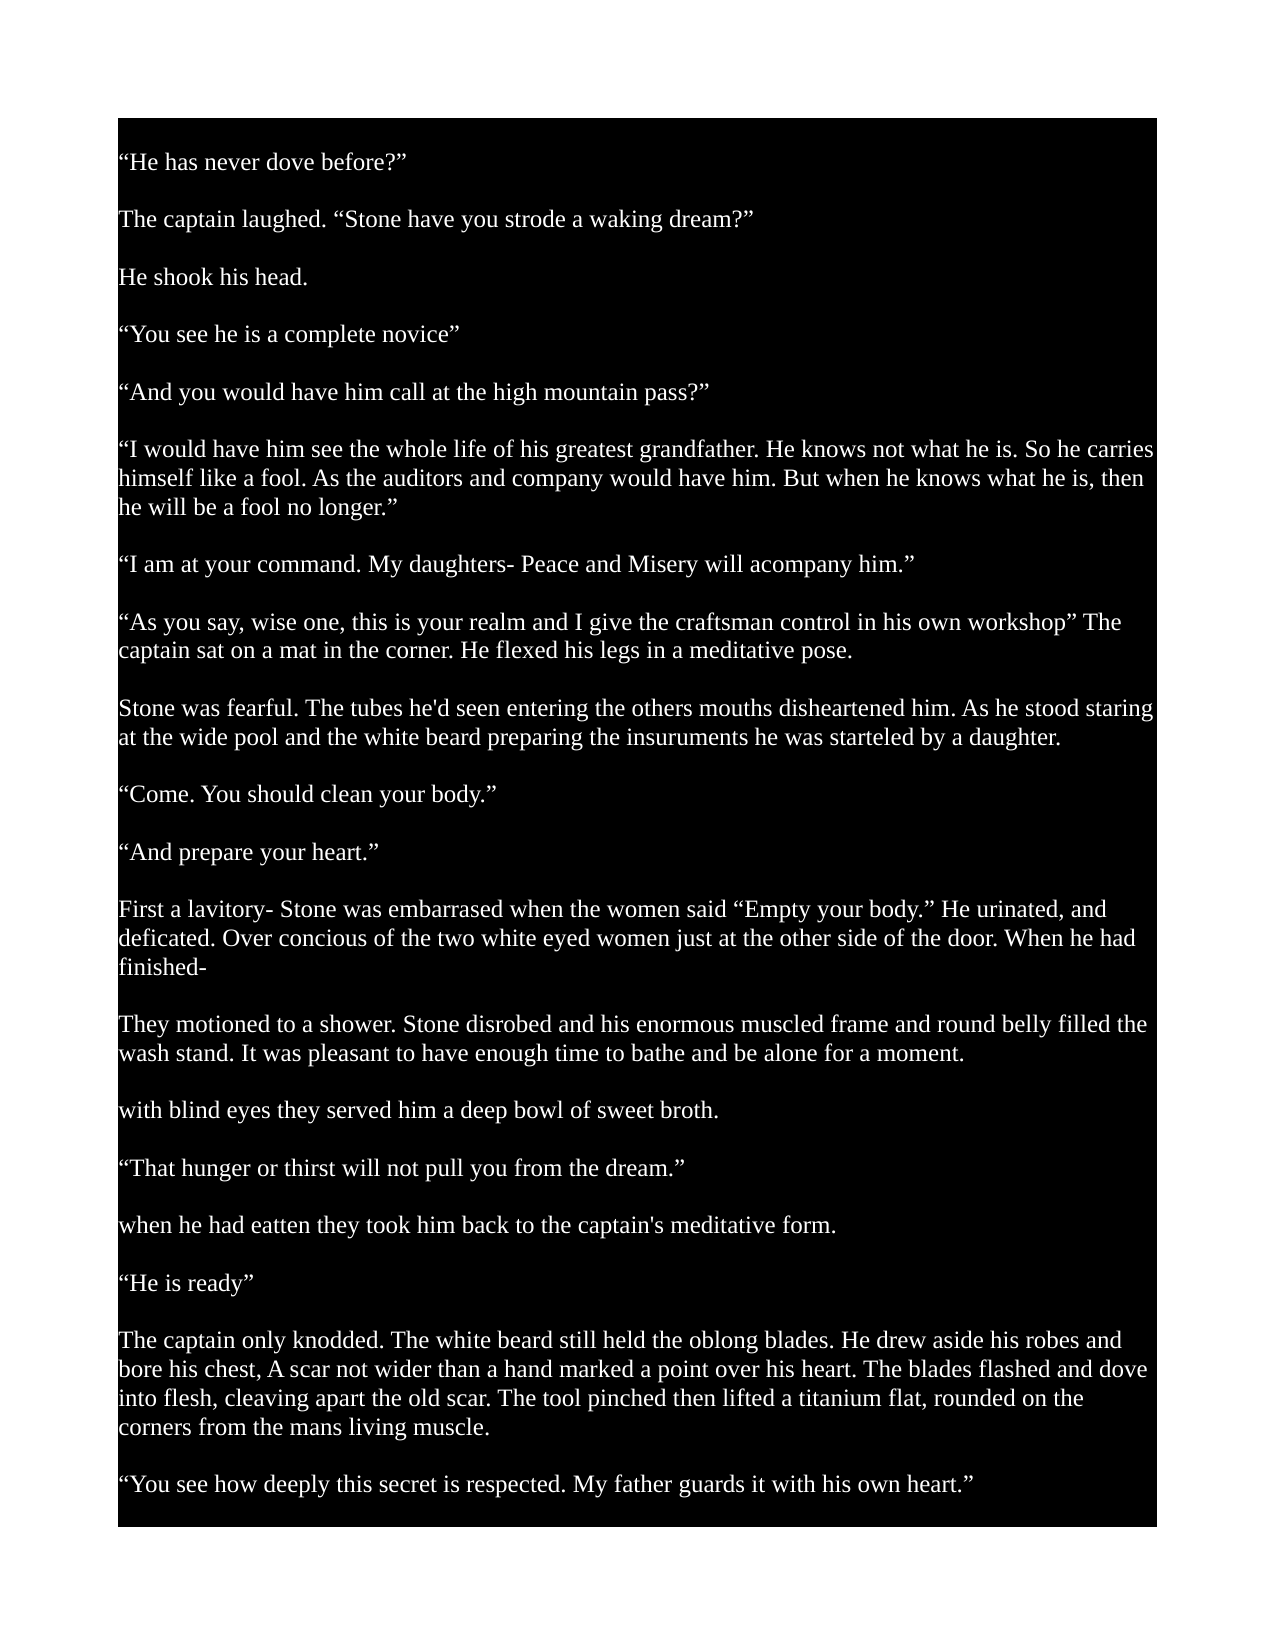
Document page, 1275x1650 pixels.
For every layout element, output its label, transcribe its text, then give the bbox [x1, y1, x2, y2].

text The captain laughed. “Stone have you strode a waking dream?” [118, 204, 1157, 233]
text “You see how deeply this secret is respected. My father guards it with his own heart.” [118, 1469, 1157, 1527]
text The captain only knodded. The white beard still held the oblong blades. He drew aside his robes and bore his chest, A scar not wider than a hand marked a point over his heart. The blades flashed and dove into flesh, cleaving apart the old scar. The tool pinched then lifted a titanium flat, rounded on the corners from the mans living muscle. [118, 1326, 1157, 1441]
text with blind eyes they served him a deep bowl of sweet broth. “That hunger or thirst will not pull you from the dream.” [118, 1096, 1157, 1182]
text First a lavitory- Stone was embarrased when the women said “Empty your body.” He urinated, and deficated. Over concious of the two white eyed women just at the other side of the door. When he had finished- [118, 894, 1157, 981]
text He shook his head. “You see he is a complete novice” “And you would have him call at the high mountain pass?” “I would have him see the whole life of his greatest grandfather. He knows not what he is. So he carries himself like a fool. As the auditors and company would have him. But when he knows what he is, then he will be a fool no longer.” “I am at your command. My daughters- Peace and Misery will acompany him.” “As you say, wise one, this is your realm and I give the craftsman control in his own workshop” The captain sat on a mat in the corner. He flexed his legs in a meditative pose. Stone was fearful. The tubes he'd seen entering the others mouths disheartened him. As he stood staring at the wide pool and the white beard preparing the insuruments he was starteled by a daughter. [118, 262, 1157, 751]
text when he had eatten they took him back to the captain's meditative form. “He is ready” [118, 1211, 1157, 1297]
text “Come. You should clean your body.” “And prepare your heart.” [118, 779, 1157, 866]
text “He has never dove before?” [118, 118, 1157, 176]
text They motioned to a shower. Stone disrobed and his enormous muscled frame and round belly filled the wash stand. It was pleasant to have enough time to bathe and be alone for a moment. [118, 1009, 1157, 1067]
